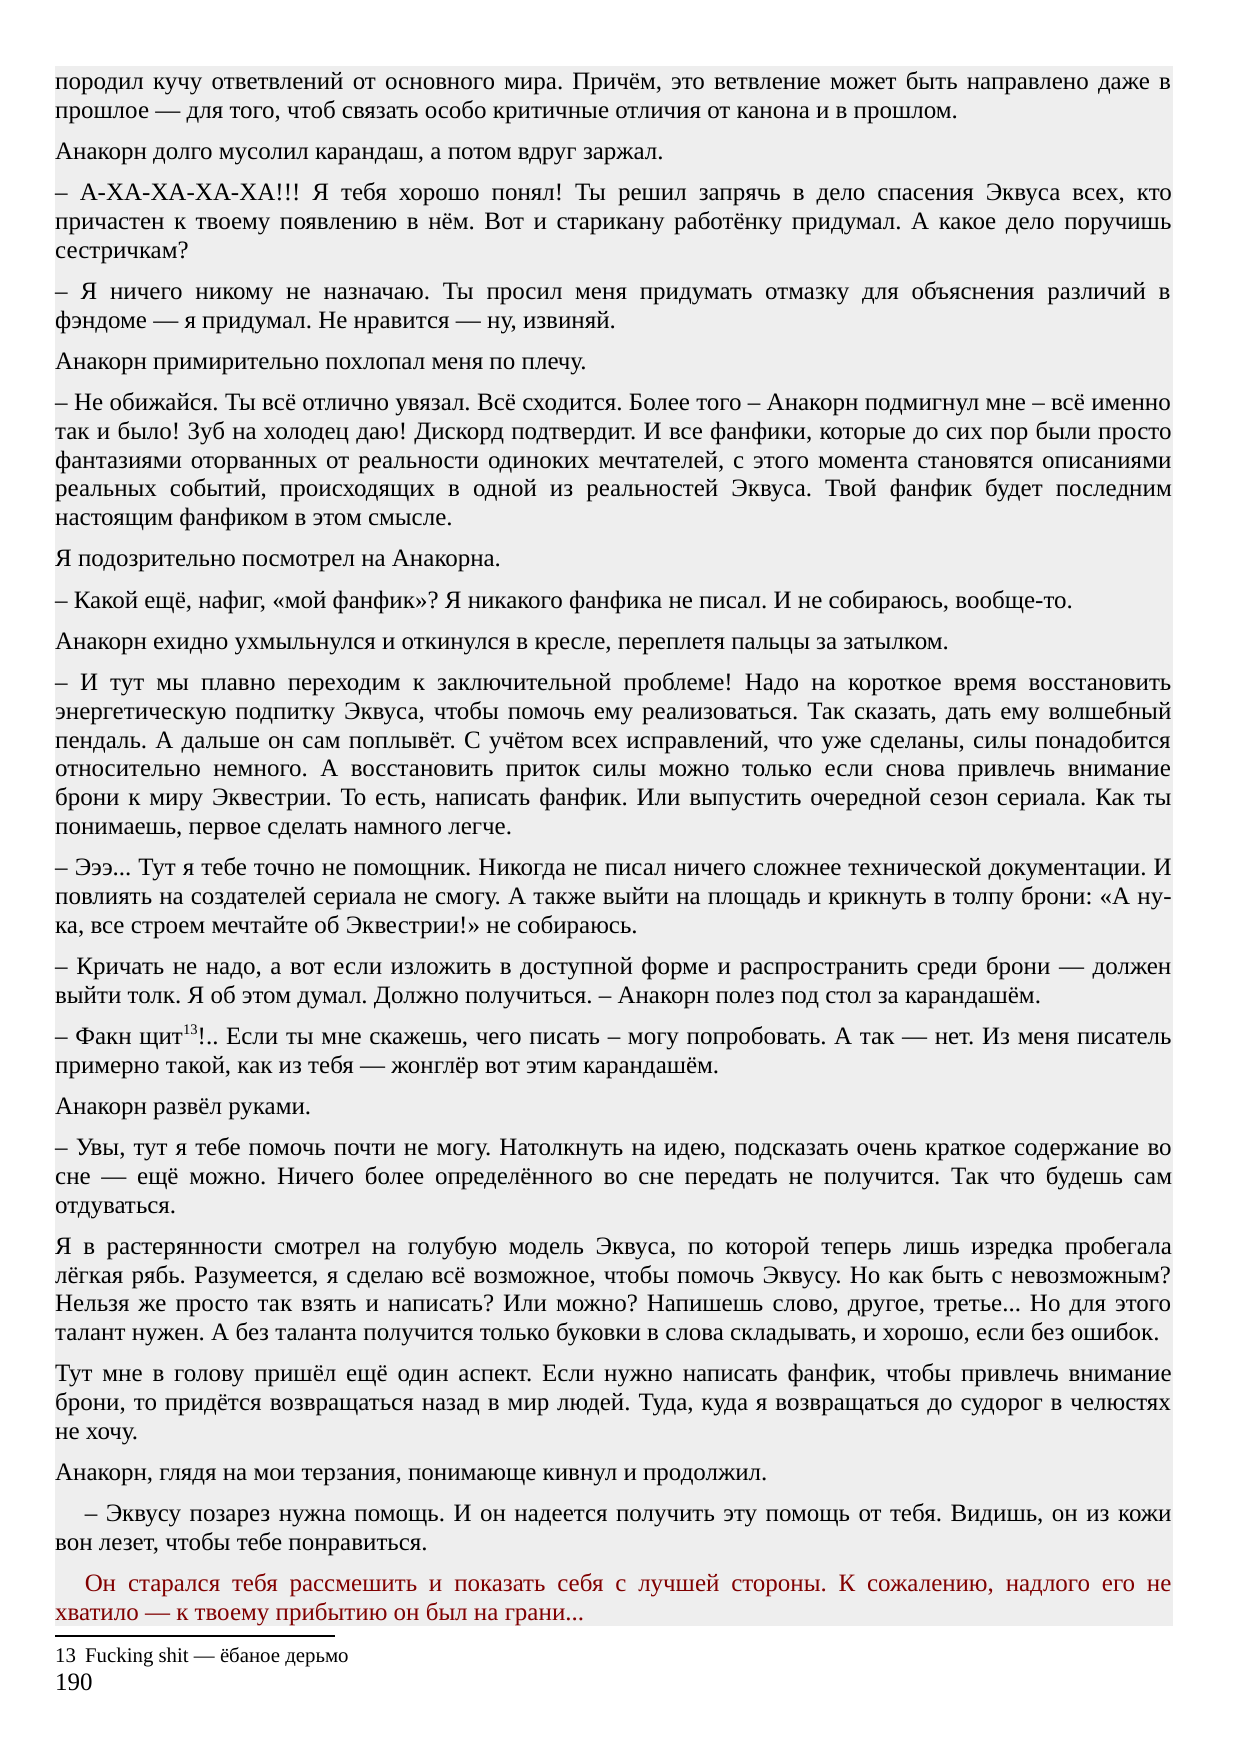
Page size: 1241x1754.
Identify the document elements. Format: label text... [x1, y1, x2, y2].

text Анакорн примирительно похлопал меня по плечу. [55, 346, 1173, 375]
text – Факн щит!.. Если ты мне скажешь, чего писать – могу попробовать. А так — нет. Из меня писатель примерно такой, как из тебя — жонглёр вот этим карандашём. [55, 1021, 1173, 1078]
text – А-ХА-ХА-ХА-ХА!!! Я тебя хорошо понял! Ты решил запрячь в дело спасения Эквуса всех, кто причастен к твоему появлению в нём. Вот и старикану работёнку придумал. А какое дело поручишь сестричкам? [55, 177, 1173, 263]
text Анакорн развёл руками. [55, 1091, 1173, 1120]
text Я подозрительно посмотрел на Анакорна. [55, 543, 1173, 572]
text Fucking shit — ёбаное дерьмо [55, 1642, 1173, 1667]
text – Какой ещё, нафиг, «мой фанфик»? Я никакого фанфика не писал. И не собираюсь, вообще-то. [55, 585, 1173, 613]
text – И тут мы плавно переходим к заключительной проблеме! Надо на короткое время восстановить энергетическую подпитку Эквуса, чтобы помочь ему реализоваться. Так сказать, дать ему волшебный пендаль. А дальше он сам поплывёт. С учётом всех исправлений, что уже сделаны, силы понадобится относительно немного. А восстановить приток силы можно только если снова привлечь внимание брони к миру Эквестрии. То есть, написать фанфик. Или выпустить очередной сезон сериала. Как ты понимаешь, первое сделать намного легче. [55, 667, 1173, 840]
text – Кричать не надо, а вот если изложить в доступной форме и распространить среди брони — должен выйти толк. Я об этом думал. Должно получиться. – Анакорн полез под стол за карандашём. [55, 951, 1173, 1008]
text – Я ничего никому не назначаю. Ты просил меня придумать отмазку для объяснения различий в фэндоме — я придумал. Не нравится — ну, извиняй. [55, 276, 1173, 333]
text Тут мне в голову пришёл ещё один аспект. Если нужно написать фанфик, чтобы привлечь внимание брони, то придётся возвращаться назад в мир людей. Туда, куда я возвращаться до судорог в челюстях не хочу. [55, 1358, 1173, 1445]
text – Эквусу позарез нужна помощь. И он надеется получить эту помощь от тебя. Видишь, он из кожи вон лезет, чтобы тебе понравиться. [55, 1498, 1173, 1556]
text – Увы, тут я тебе помочь почти не могу. Натолкнуть на идею, подсказать очень краткое содержание во сне — ещё можно. Ничего более определённого во сне передать не получится. Так что будешь сам отдуваться. [55, 1132, 1173, 1218]
text породил кучу ответвлений от основного мира. Причём, это ветвление может быть направлено даже в прошлое — для того, чтоб связать особо критичные отличия от канона и в прошлом. [55, 66, 1173, 123]
text Он старался тебя рассмешить и показать себя с лучшей стороны. К сожалению, надлого его не хватило — к твоему прибытию он был на грани... [55, 1568, 1173, 1626]
text Анакорн долго мусолил карандаш, а потом вдруг заржал. [55, 136, 1173, 165]
text Анакорн, глядя на мои терзания, понимающе кивнул и продолжил. [55, 1457, 1173, 1486]
text Анакорн ехидно ухмыльнулся и откинулся в кресле, переплетя пальцы за затылком. [55, 626, 1173, 655]
text – Не обижайся. Ты всё отлично увязал. Всё сходится. Более того – Анакорн подмигнул мне – всё именно так и было! Зуб на холодец даю! Дискорд подтвердит. И все фанфики, которые до сих пор были просто фантазиями оторванных от реальности одиноких мечтателей, с этого момента становятся описаниями реальных событий, происходящих в одной из реальностей Эквуса. Твой фанфик будет последним настоящим фанфиком в этом смысле. [55, 387, 1173, 531]
text Я в растерянности смотрел на голубую модель Эквуса, по которой теперь лишь изредка пробегала лёгкая рябь. Разумеется, я сделаю всё возможное, чтобы помочь Эквусу. Но как быть с невозможным? Нельзя же просто так взять и написать? Или можно? Напишешь слово, другое, третье... Но для этого талант нужен. А без таланта получится только буковки в слова складывать, и хорошо, если без ошибок. [55, 1231, 1173, 1346]
text – Эээ... Тут я тебе точно не помощник. Никогда не писал ничего сложнее технической документации. И повлиять на создателей сериала не смогу. А также выйти на площадь и крикнуть в толпу брони: «А ну-ка, все строем мечтайте об Эквестрии!» не собираюсь. [55, 852, 1173, 938]
